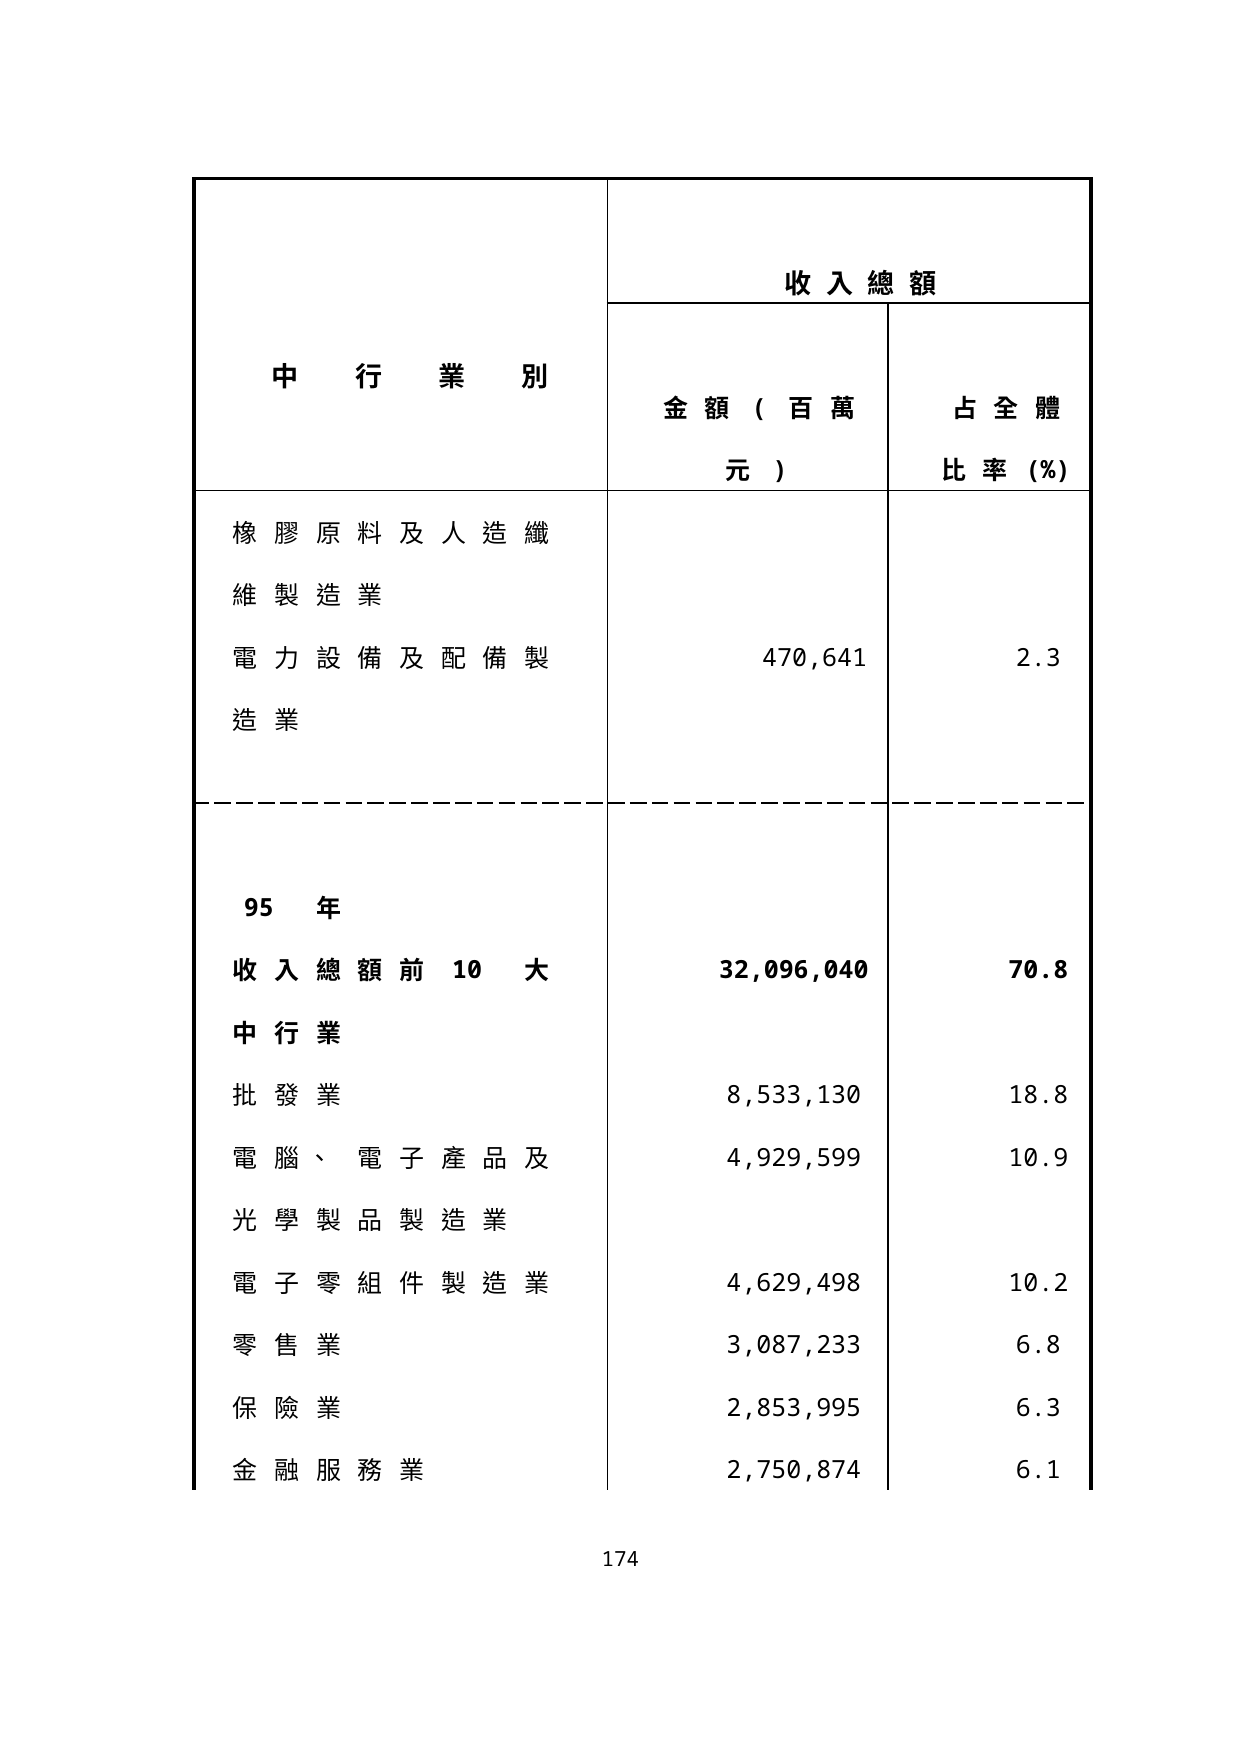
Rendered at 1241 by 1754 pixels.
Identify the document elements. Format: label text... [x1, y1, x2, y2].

table_cell 6.1 [889, 1427, 1089, 1490]
table_cell 18.8 [889, 1052, 1089, 1115]
table_cell 占全體比率(%) [889, 304, 1089, 490]
table_header 收入總額 [608, 180, 1089, 302]
table_cell 批發業 [196, 1052, 607, 1115]
table_cell 6.8 [889, 1302, 1089, 1365]
table_cell 4,629,498 [608, 1240, 887, 1302]
table_cell 2.3 [889, 615, 1089, 740]
table_cell 橡膠原料及人造纖維製造業 [196, 491, 607, 615]
table_header 中 行 業 別 [196, 180, 607, 490]
table_cell 70.8 [889, 927, 1089, 1052]
table_cell 零售業 [196, 1302, 607, 1365]
table_cell 電腦、電子產品及光學製品製造業 [196, 1115, 607, 1240]
table_cell 32,096,040 [608, 927, 887, 1052]
table_cell 10.9 [889, 1115, 1089, 1240]
table_cell [608, 740, 887, 802]
table_cell [889, 491, 1089, 615]
table_cell [608, 491, 887, 615]
table_cell [889, 740, 1089, 802]
table_cell 金融服務業 [196, 1427, 607, 1490]
table_cell 470,641 [608, 615, 887, 740]
table_cell 3,087,233 [608, 1302, 887, 1365]
table_cell 8,533,130 [608, 1052, 887, 1115]
table_cell 收入總額前10 大中行業 [196, 927, 607, 1052]
table_cell 保險業 [196, 1365, 607, 1427]
table_cell 2,750,874 [608, 1427, 887, 1490]
table_cell 電子零組件製造業 [196, 1240, 607, 1302]
table_cell [196, 740, 607, 802]
table_cell [608, 802, 887, 927]
table_cell [889, 802, 1089, 927]
table_cell 金額(百萬元) [608, 304, 887, 490]
table_cell 95 年 [196, 802, 607, 927]
table_cell 電力設備及配備製造業 [196, 615, 607, 740]
table_cell 10.2 [889, 1240, 1089, 1302]
table_cell 6.3 [889, 1365, 1089, 1427]
table_cell 2,853,995 [608, 1365, 887, 1427]
table_cell 4,929,599 [608, 1115, 887, 1240]
